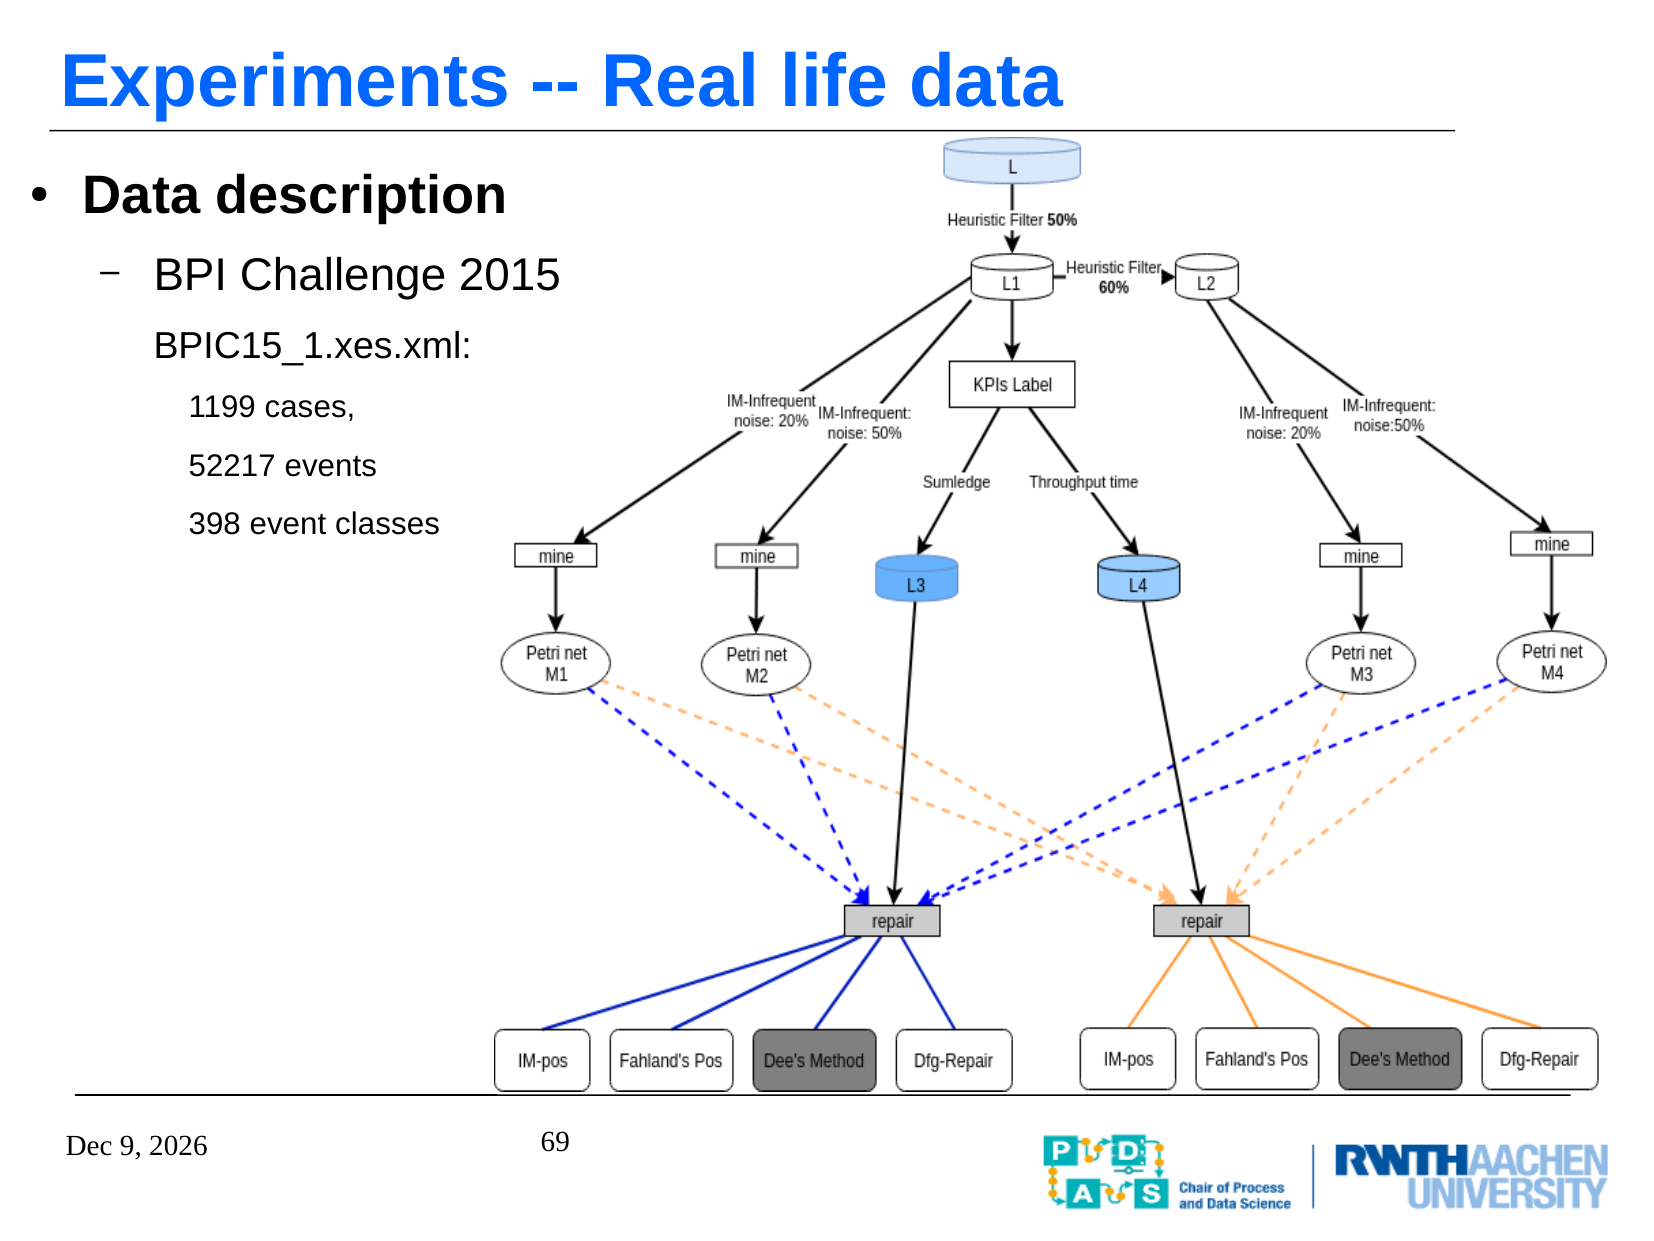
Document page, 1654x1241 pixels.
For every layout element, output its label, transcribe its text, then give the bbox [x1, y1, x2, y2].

list Data description BPI Challenge 2015 BPIC15_1.xes.xml: 1199 cases, 52217 events 398 event classes [11, 165, 991, 1021]
picture [494, 137, 1647, 1241]
title Experiments -- Real life data [60, 30, 1549, 131]
